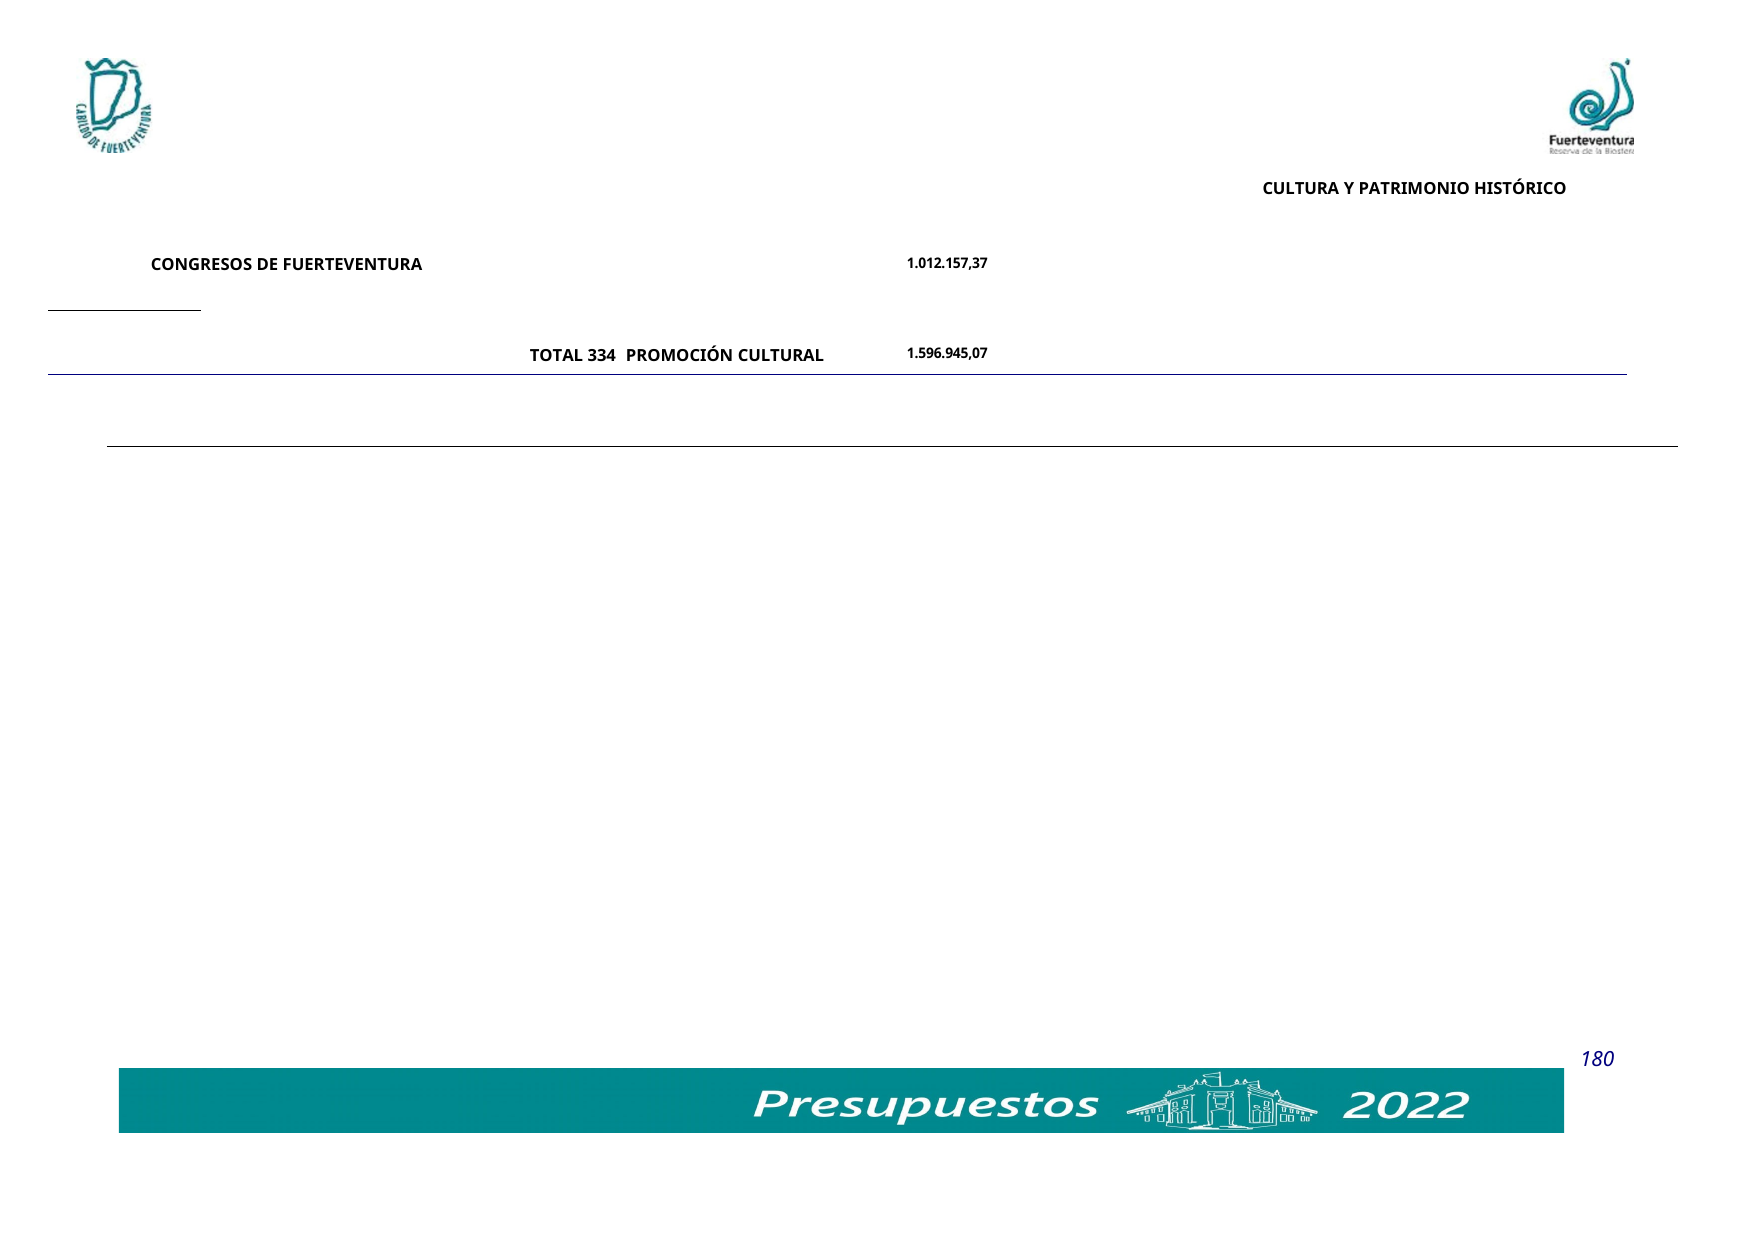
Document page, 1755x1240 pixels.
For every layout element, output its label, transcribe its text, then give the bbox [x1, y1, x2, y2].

text CONGRESOS DE FUERTEVENTURA 1.012.157,37 [48, 252, 988, 276]
text TOTAL 334 PROMOCIÓN CULTURAL 1.596.945,07 [48, 343, 988, 366]
